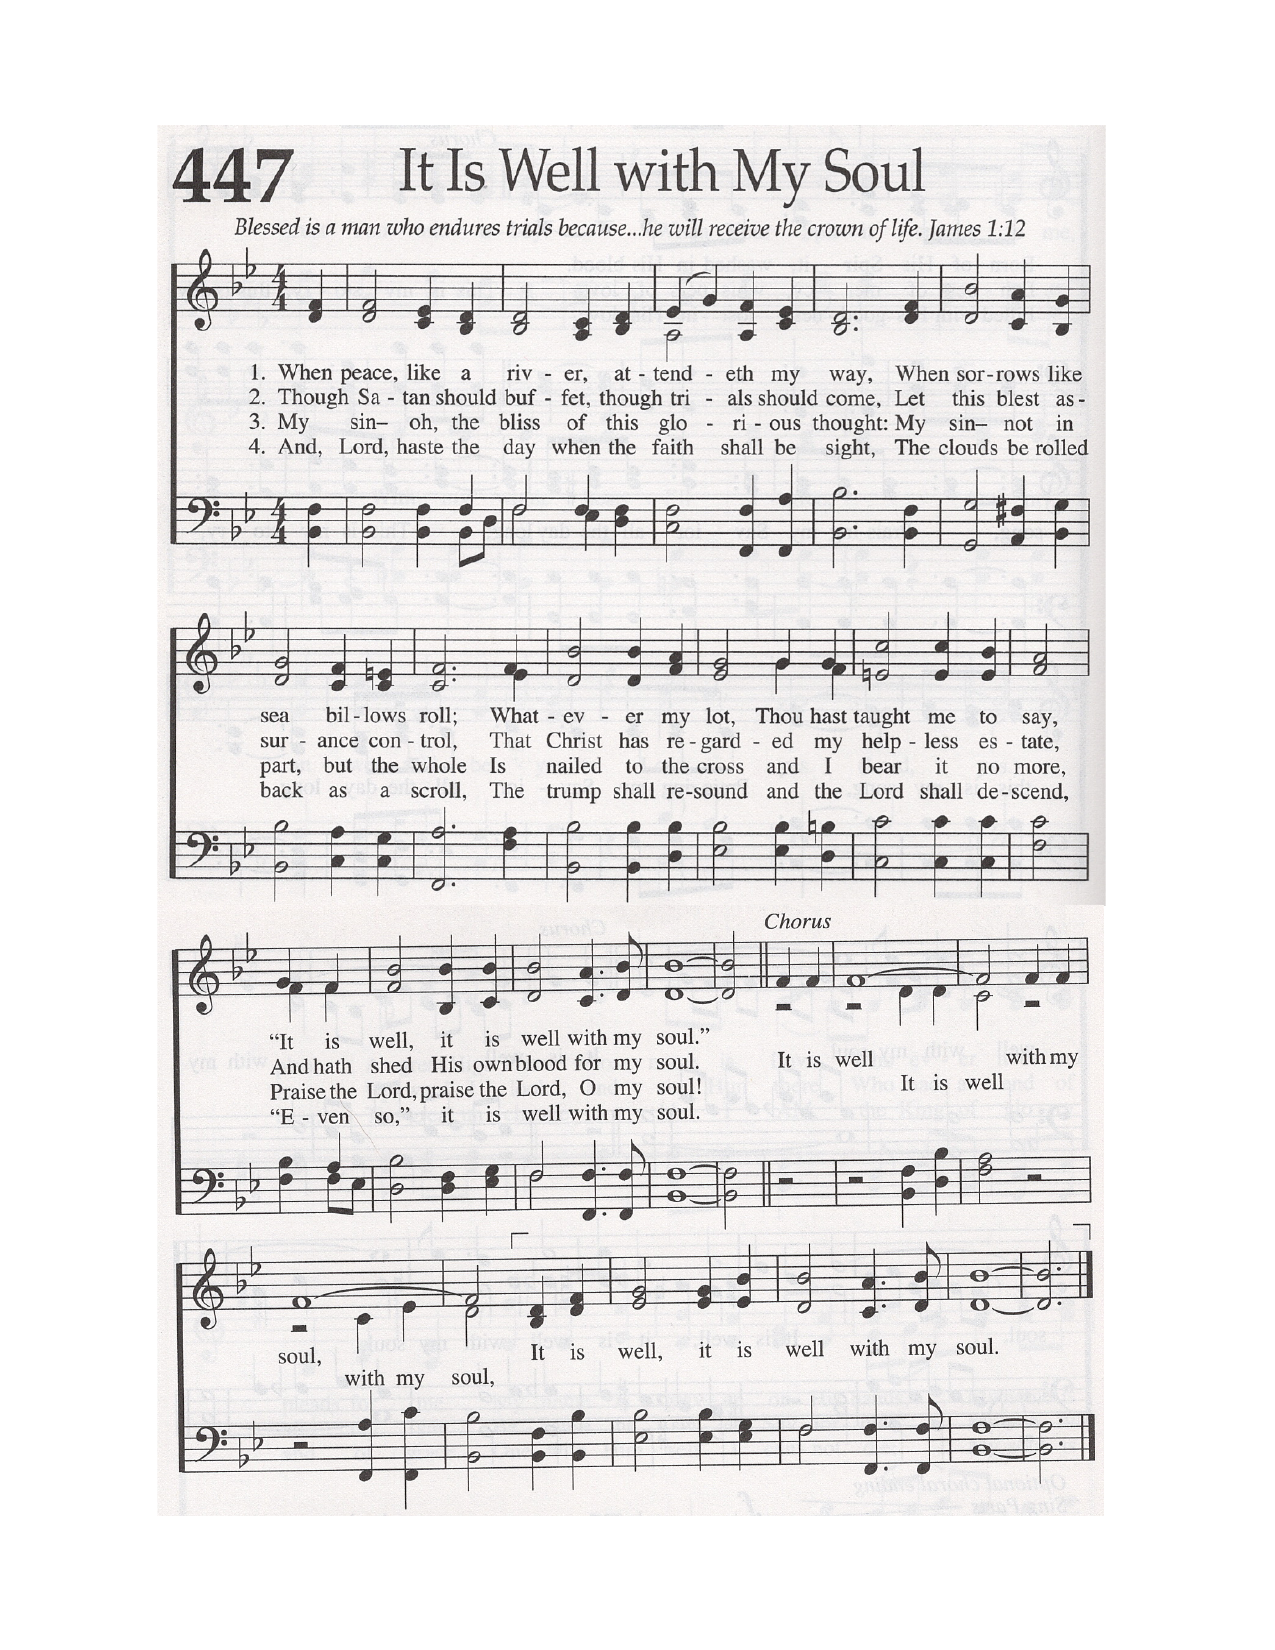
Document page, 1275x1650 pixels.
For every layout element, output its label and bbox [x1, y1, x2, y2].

picture [220, 929, 1104, 1105]
picture [157, 527, 1106, 790]
